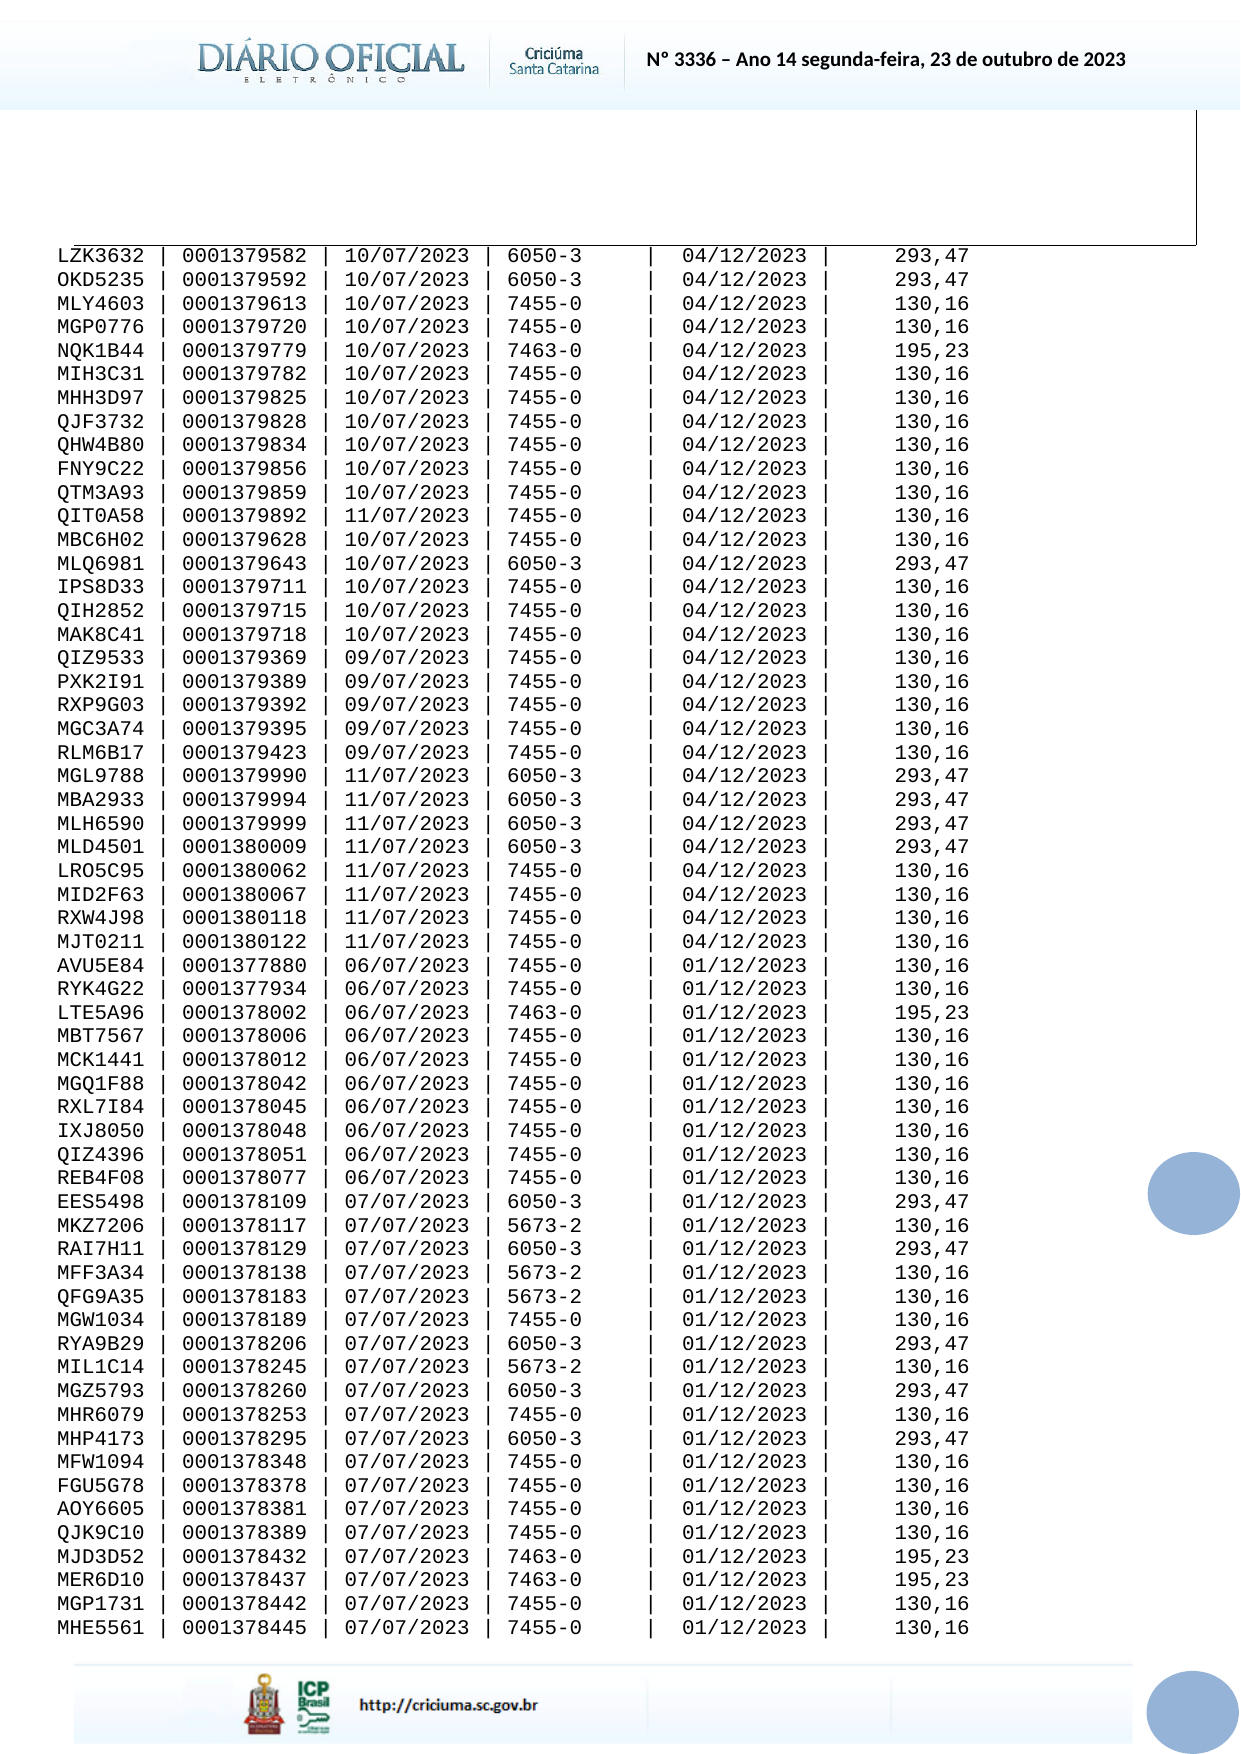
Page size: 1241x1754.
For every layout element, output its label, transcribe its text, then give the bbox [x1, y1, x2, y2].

text MGC3A74 | 0001379395 | 09/07/2023 | 7455-0 | 04/12/2023 | 130,16 [44, 718, 1196, 742]
text MLD4501 | 0001380009 | 11/07/2023 | 6050-3 | 04/12/2023 | 293,47 [44, 836, 1196, 860]
text REB4F08 | 0001378077 | 06/07/2023 | 7455-0 | 01/12/2023 | 130,16 [44, 1167, 1157, 1191]
text IXJ8050 | 0001378048 | 06/07/2023 | 7455-0 | 01/12/2023 | 130,16 [44, 1120, 1196, 1144]
text MFW1094 | 0001378348 | 07/07/2023 | 7455-0 | 01/12/2023 | 130,16 [44, 1451, 1196, 1475]
text LZK3632 | 0001379582 | 10/07/2023 | 6050-3 | 04/12/2023 | 293,47 [44, 245, 1196, 269]
text QFG9A35 | 0001378183 | 07/07/2023 | 5673-2 | 01/12/2023 | 130,16 [44, 1286, 1196, 1309]
text MFF3A34 | 0001378138 | 07/07/2023 | 5673-2 | 01/12/2023 | 130,16 [44, 1262, 1196, 1286]
text MGL9788 | 0001379990 | 11/07/2023 | 6050-3 | 04/12/2023 | 293,47 [44, 765, 1196, 789]
text QIT0A58 | 0001379892 | 11/07/2023 | 7455-0 | 04/12/2023 | 130,16 [44, 505, 1196, 529]
text OKD5235 | 0001379592 | 10/07/2023 | 6050-3 | 04/12/2023 | 293,47 [44, 269, 1196, 292]
text QJK9C10 | 0001378389 | 07/07/2023 | 7455-0 | 01/12/2023 | 130,16 [44, 1522, 1196, 1546]
text RYK4G22 | 0001377934 | 06/07/2023 | 7455-0 | 01/12/2023 | 130,16 [44, 978, 1196, 1002]
text MLQ6981 | 0001379643 | 10/07/2023 | 6050-3 | 04/12/2023 | 293,47 [44, 553, 1196, 576]
text MGP1731 | 0001378442 | 07/07/2023 | 7455-0 | 01/12/2023 | 130,16 [44, 1593, 1196, 1617]
text FNY9C22 | 0001379856 | 10/07/2023 | 7455-0 | 04/12/2023 | 130,16 [44, 458, 1196, 482]
text MLH6590 | 0001379999 | 11/07/2023 | 6050-3 | 04/12/2023 | 293,47 [44, 813, 1196, 836]
text FGU5G78 | 0001378378 | 07/07/2023 | 7455-0 | 01/12/2023 | 130,16 [44, 1475, 1196, 1498]
text MBC6H02 | 0001379628 | 10/07/2023 | 7455-0 | 04/12/2023 | 130,16 [44, 529, 1196, 553]
text MID2F63 | 0001380067 | 11/07/2023 | 7455-0 | 04/12/2023 | 130,16 [44, 884, 1196, 907]
text RXW4J98 | 0001380118 | 11/07/2023 | 7455-0 | 04/12/2023 | 130,16 [44, 907, 1196, 931]
text MBT7567 | 0001378006 | 06/07/2023 | 7455-0 | 01/12/2023 | 130,16 [44, 1026, 1196, 1049]
text MAK8C41 | 0001379718 | 10/07/2023 | 7455-0 | 04/12/2023 | 130,16 [44, 623, 1196, 647]
text MKZ7206 | 0001378117 | 07/07/2023 | 5673-2 | 01/12/2023 | 130,16 [44, 1215, 1196, 1238]
text QJF3732 | 0001379828 | 10/07/2023 | 7455-0 | 04/12/2023 | 130,16 [44, 411, 1196, 434]
text MHR6079 | 0001378253 | 07/07/2023 | 7455-0 | 01/12/2023 | 130,16 [44, 1404, 1196, 1427]
text MJD3D52 | 0001378432 | 07/07/2023 | 7463-0 | 01/12/2023 | 195,23 [44, 1546, 1196, 1569]
text IPS8D33 | 0001379711 | 10/07/2023 | 7455-0 | 04/12/2023 | 130,16 [44, 576, 1196, 600]
text MGP0776 | 0001379720 | 10/07/2023 | 7455-0 | 04/12/2023 | 130,16 [44, 316, 1196, 340]
text MHP4173 | 0001378295 | 07/07/2023 | 6050-3 | 01/12/2023 | 293,47 [44, 1427, 1196, 1451]
text MIL1C14 | 0001378245 | 07/07/2023 | 5673-2 | 01/12/2023 | 130,16 [44, 1357, 1196, 1380]
text MGW1034 | 0001378189 | 07/07/2023 | 7455-0 | 01/12/2023 | 130,16 [44, 1309, 1196, 1333]
text LRO5C95 | 0001380062 | 11/07/2023 | 7455-0 | 04/12/2023 | 130,16 [44, 860, 1196, 884]
text QIZ9533 | 0001379369 | 09/07/2023 | 7455-0 | 04/12/2023 | 130,16 [44, 647, 1196, 671]
text MLY4603 | 0001379613 | 10/07/2023 | 7455-0 | 04/12/2023 | 130,16 [44, 292, 1196, 316]
text QIH2852 | 0001379715 | 10/07/2023 | 7455-0 | 04/12/2023 | 130,16 [44, 600, 1196, 623]
text MHH3D97 | 0001379825 | 10/07/2023 | 7455-0 | 04/12/2023 | 130,16 [44, 387, 1196, 411]
text RXL7I84 | 0001378045 | 06/07/2023 | 7455-0 | 01/12/2023 | 130,16 [44, 1096, 1196, 1120]
text EES5498 | 0001378109 | 07/07/2023 | 6050-3 | 01/12/2023 | 293,47 [44, 1191, 1153, 1215]
text AVU5E84 | 0001377880 | 06/07/2023 | 7455-0 | 01/12/2023 | 130,16 [44, 954, 1196, 978]
text QIZ4396 | 0001378051 | 06/07/2023 | 7455-0 | 01/12/2023 | 130,16 [44, 1144, 1196, 1167]
text MIH3C31 | 0001379782 | 10/07/2023 | 7455-0 | 04/12/2023 | 130,16 [44, 363, 1196, 387]
text RLM6B17 | 0001379423 | 09/07/2023 | 7455-0 | 04/12/2023 | 130,16 [44, 742, 1196, 765]
text RXP9G03 | 0001379392 | 09/07/2023 | 7455-0 | 04/12/2023 | 130,16 [44, 694, 1196, 718]
text MGQ1F88 | 0001378042 | 06/07/2023 | 7455-0 | 01/12/2023 | 130,16 [44, 1073, 1196, 1096]
text QTM3A93 | 0001379859 | 10/07/2023 | 7455-0 | 04/12/2023 | 130,16 [44, 482, 1196, 505]
text AOY6605 | 0001378381 | 07/07/2023 | 7455-0 | 01/12/2023 | 130,16 [44, 1498, 1196, 1522]
text RYA9B29 | 0001378206 | 07/07/2023 | 6050-3 | 01/12/2023 | 293,47 [44, 1333, 1196, 1357]
text RAI7H11 | 0001378129 | 07/07/2023 | 6050-3 | 01/12/2023 | 293,47 [44, 1238, 1196, 1262]
text QHW4B80 | 0001379834 | 10/07/2023 | 7455-0 | 04/12/2023 | 130,16 [44, 434, 1196, 458]
text PXK2I91 | 0001379389 | 09/07/2023 | 7455-0 | 04/12/2023 | 130,16 [44, 671, 1196, 694]
text MJT0211 | 0001380122 | 11/07/2023 | 7455-0 | 04/12/2023 | 130,16 [44, 931, 1196, 954]
text MER6D10 | 0001378437 | 07/07/2023 | 7463-0 | 01/12/2023 | 195,23 [44, 1569, 1196, 1593]
text NQK1B44 | 0001379779 | 10/07/2023 | 7463-0 | 04/12/2023 | 195,23 [44, 340, 1196, 363]
text MCK1441 | 0001378012 | 06/07/2023 | 7455-0 | 01/12/2023 | 130,16 [44, 1049, 1196, 1073]
text LTE5A96 | 0001378002 | 06/07/2023 | 7463-0 | 01/12/2023 | 195,23 [44, 1002, 1196, 1026]
text MHE5561 | 0001378445 | 07/07/2023 | 7455-0 | 01/12/2023 | 130,16 [44, 1617, 1196, 1640]
text MGZ5793 | 0001378260 | 07/07/2023 | 6050-3 | 01/12/2023 | 293,47 [44, 1380, 1196, 1404]
text MBA2933 | 0001379994 | 11/07/2023 | 6050-3 | 04/12/2023 | 293,47 [44, 789, 1196, 813]
